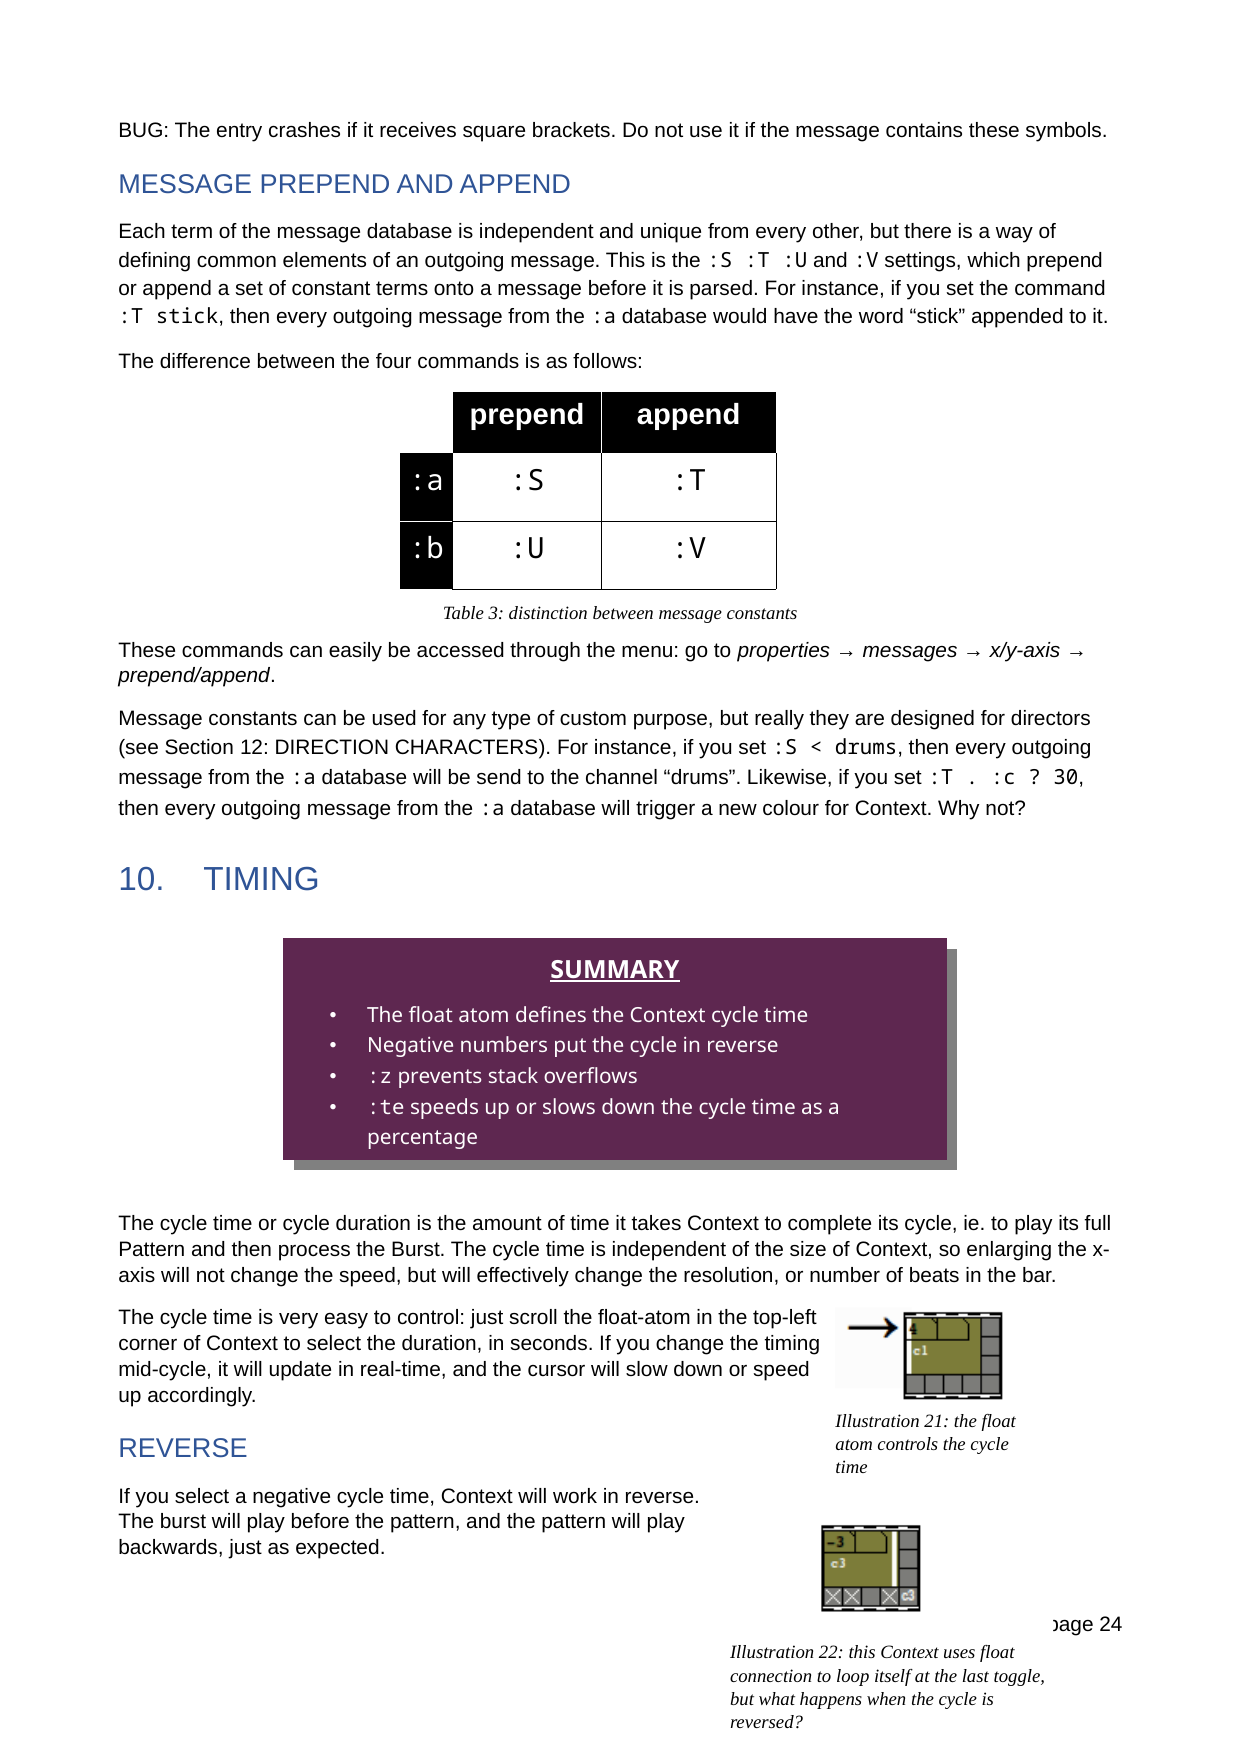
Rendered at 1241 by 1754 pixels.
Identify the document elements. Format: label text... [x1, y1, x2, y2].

picture [729, 1502, 1054, 1640]
text Message constants can be used for any type of custom purpose, but really they are designed for directors (see Section 12: DIRECTION CHARACTERS). For instance, if you set :S < drums, then every outgoing message from the :a database will be send to the channel “drums”. Likewise, if you set :T . :c ? 30, then every outgoing message from the :a database will trigger a new colour for Context. Why not? [118, 706, 1122, 822]
text Each term of the message database is independent and unique from every other, but there is a way of defining common elements of an outgoing message. This is the :S :T :U and :V settings, which prepend or append a set of constant terms onto a message before it is parsed. For instance, if you set the command :T stick, then every outgoing message from the :a database would have the word “stick” appended to it. [118, 219, 1122, 330]
text These commands can easily be accessed through the menu: go to properties → messages → x/y-axis → prepend/append. [118, 637, 1122, 687]
text Illustration 21: the float atom controls the cycle time [835, 1409, 1026, 1478]
list The float atom defines the Context cycle time [329, 1000, 938, 1028]
picture [835, 1303, 1026, 1409]
list :z prevents stack overflows [329, 1061, 938, 1090]
text The cycle time is very easy to control: just scroll the float-atom in the top-left corner of Context to select the duration, in seconds. If you change the timing mid-cycle, it will update in real-time, and the cursor will slow down or speed up accordingly. [118, 1305, 835, 1406]
subtitle SUMMARY [292, 951, 938, 986]
subtitle MESSAGE PREPEND AND APPEND [118, 168, 1122, 199]
table_header prepend [453, 392, 601, 453]
text Table 3: distinction between message constants [118, 602, 1122, 623]
list :te speeds up or slows down the cycle time as a percentage [329, 1092, 938, 1151]
table_cell :T [602, 454, 776, 521]
text The cycle time or cycle duration is the amount of time it takes Context to complete its cycle, ie. to play its full Pattern and then process the Burst. The cycle time is independent of the size of Context, so enlarging the x-axis will not change the speed, but will effectively change the resolution, or number of beats in the bar. [118, 924, 1122, 1286]
subtitle [1026, 1432, 1122, 1463]
list Negative numbers put the cycle in reverse [329, 1031, 938, 1059]
table_header append [602, 392, 776, 453]
text BUG: The entry crashes if it receives square brackets. Do not use it if the message contains these symbols. [118, 118, 1122, 142]
table_cell :V [602, 522, 776, 589]
text Illustration 22: this Context uses float connection to loop itself at the last toggle, but what happens when the cycle is reversed? [730, 1640, 1053, 1733]
text If you select a negative cycle time, Context will work in reverse. The burst will play before the pattern, and the pattern will play backwards, just as expected. [118, 1483, 1122, 1559]
table_header [399, 391, 452, 453]
text The difference between the four commands is as follows: [118, 349, 1122, 373]
table_cell :S [453, 454, 601, 521]
subtitle REVERSE [118, 1432, 835, 1463]
table_cell :U [453, 522, 601, 589]
subtitle TIMING [118, 859, 1122, 898]
table_cell :b [400, 522, 452, 589]
text [1026, 1305, 1122, 1406]
table_cell :a [400, 453, 452, 521]
